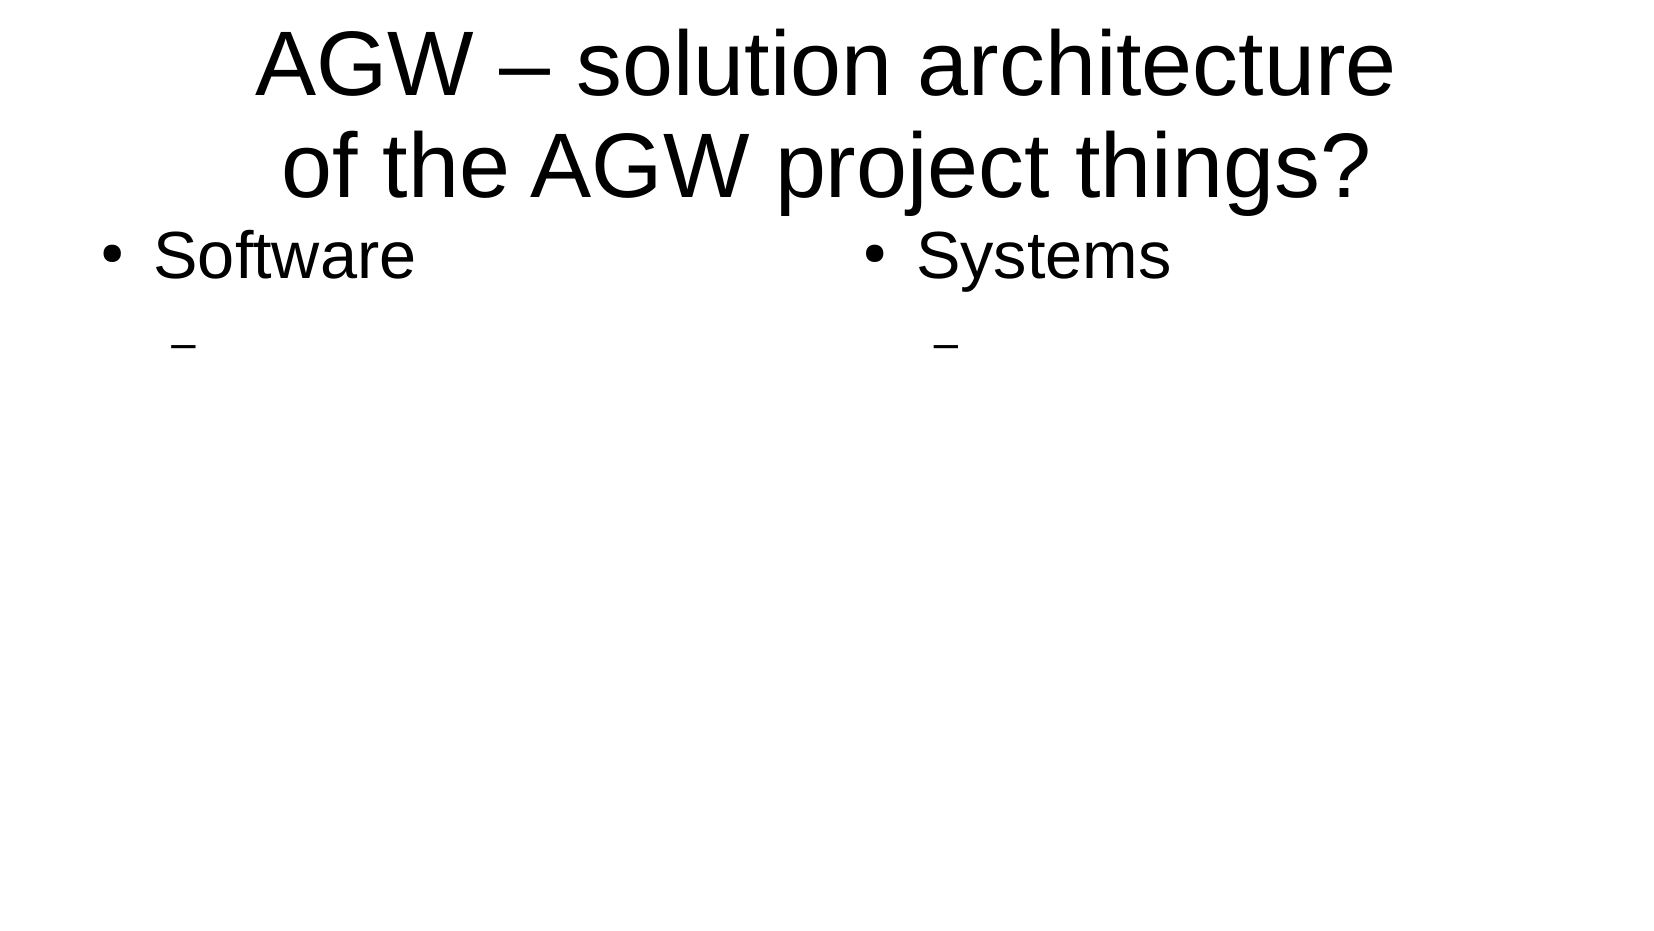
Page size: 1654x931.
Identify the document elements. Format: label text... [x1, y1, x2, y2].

title AGW – solution architecture of the AGW project things? [82, 12, 1571, 218]
list Systems [845, 217, 1572, 758]
list Software [82, 217, 809, 758]
